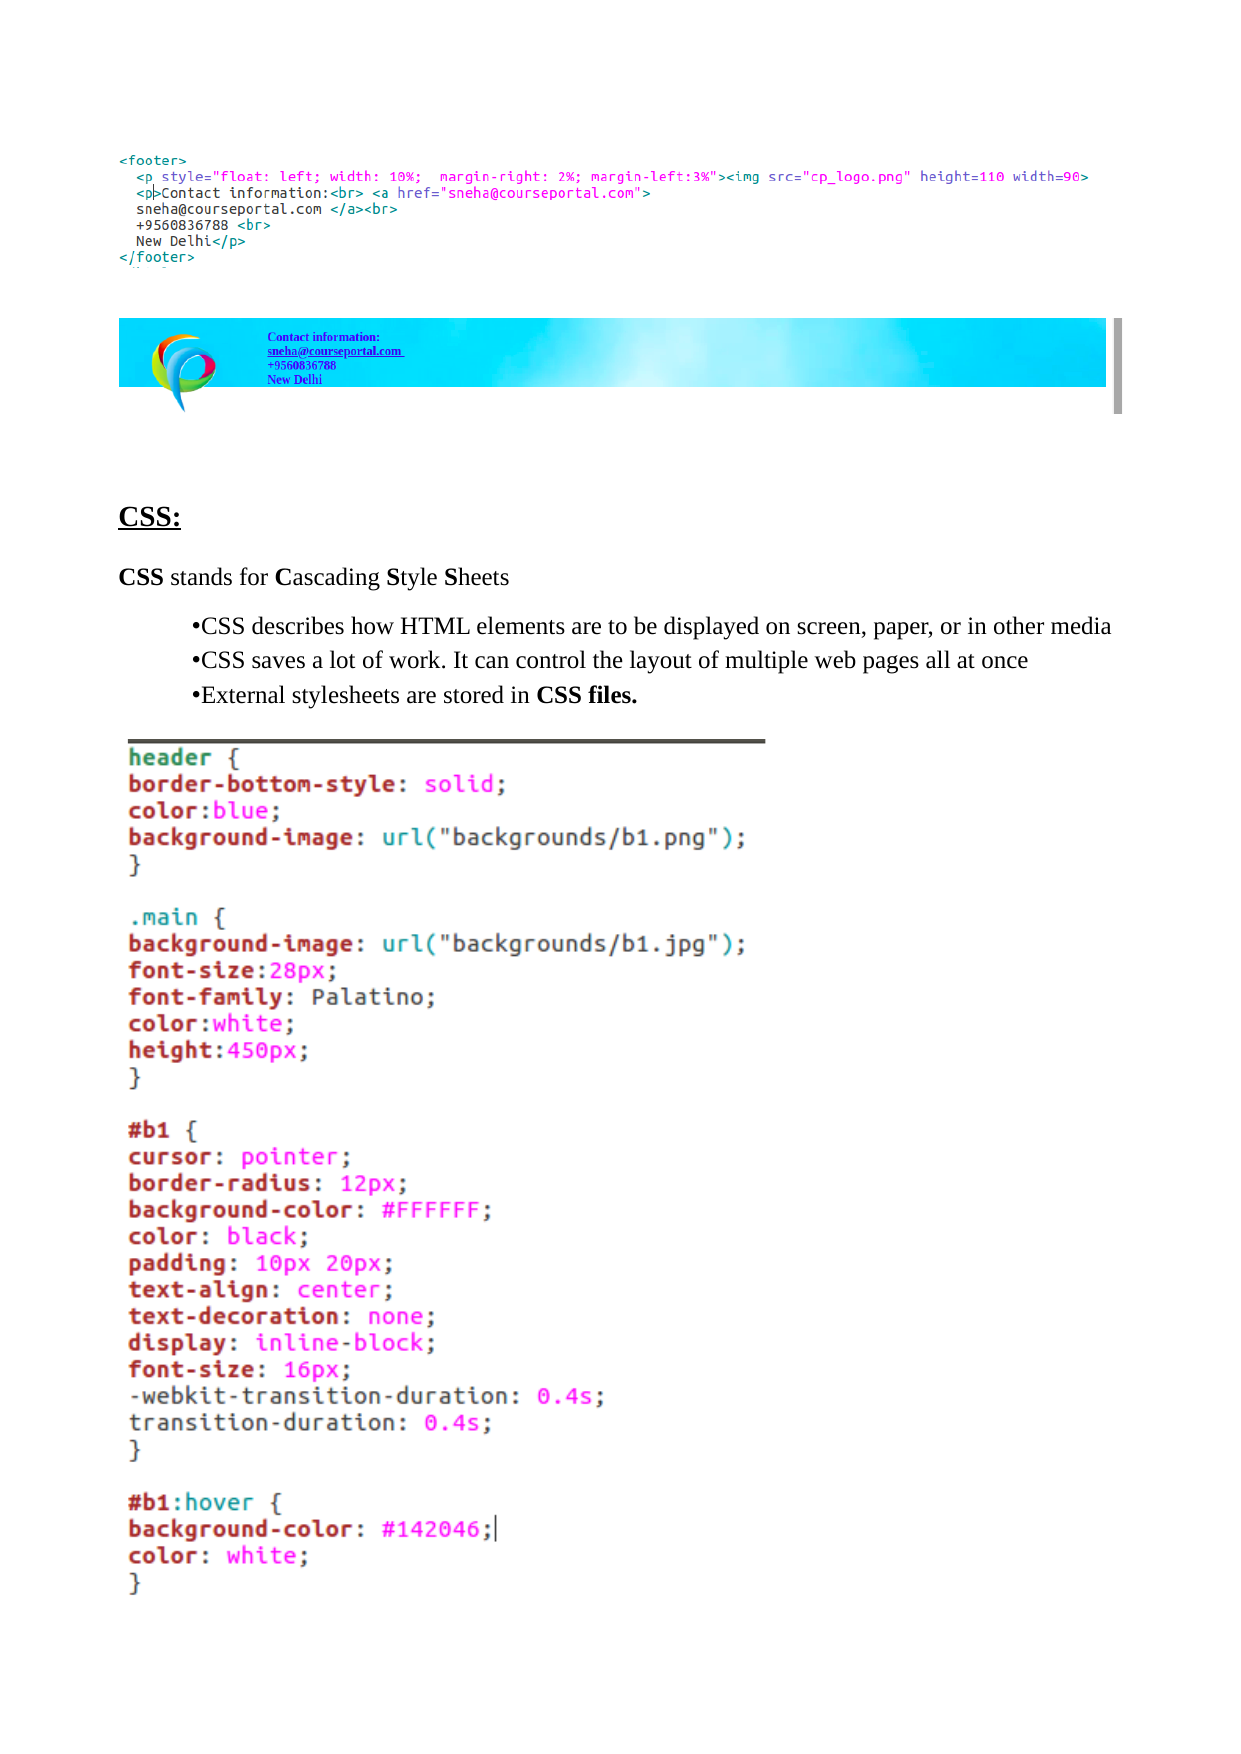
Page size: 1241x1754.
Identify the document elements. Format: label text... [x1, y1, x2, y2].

text CSS stands for Cascading Style Sheets [118, 562, 1122, 590]
picture [118, 146, 1123, 268]
list CSS saves a lot of work. It can control the layout of multiple web pages all at once [118, 645, 1122, 674]
text CSS: [118, 499, 1122, 533]
list CSS describes how HTML elements are to be displayed on screen, paper, or in other media [118, 611, 1122, 639]
list External stylesheets are stored in CSS files. [118, 680, 1122, 708]
picture [118, 318, 1123, 414]
picture [127, 739, 766, 1606]
